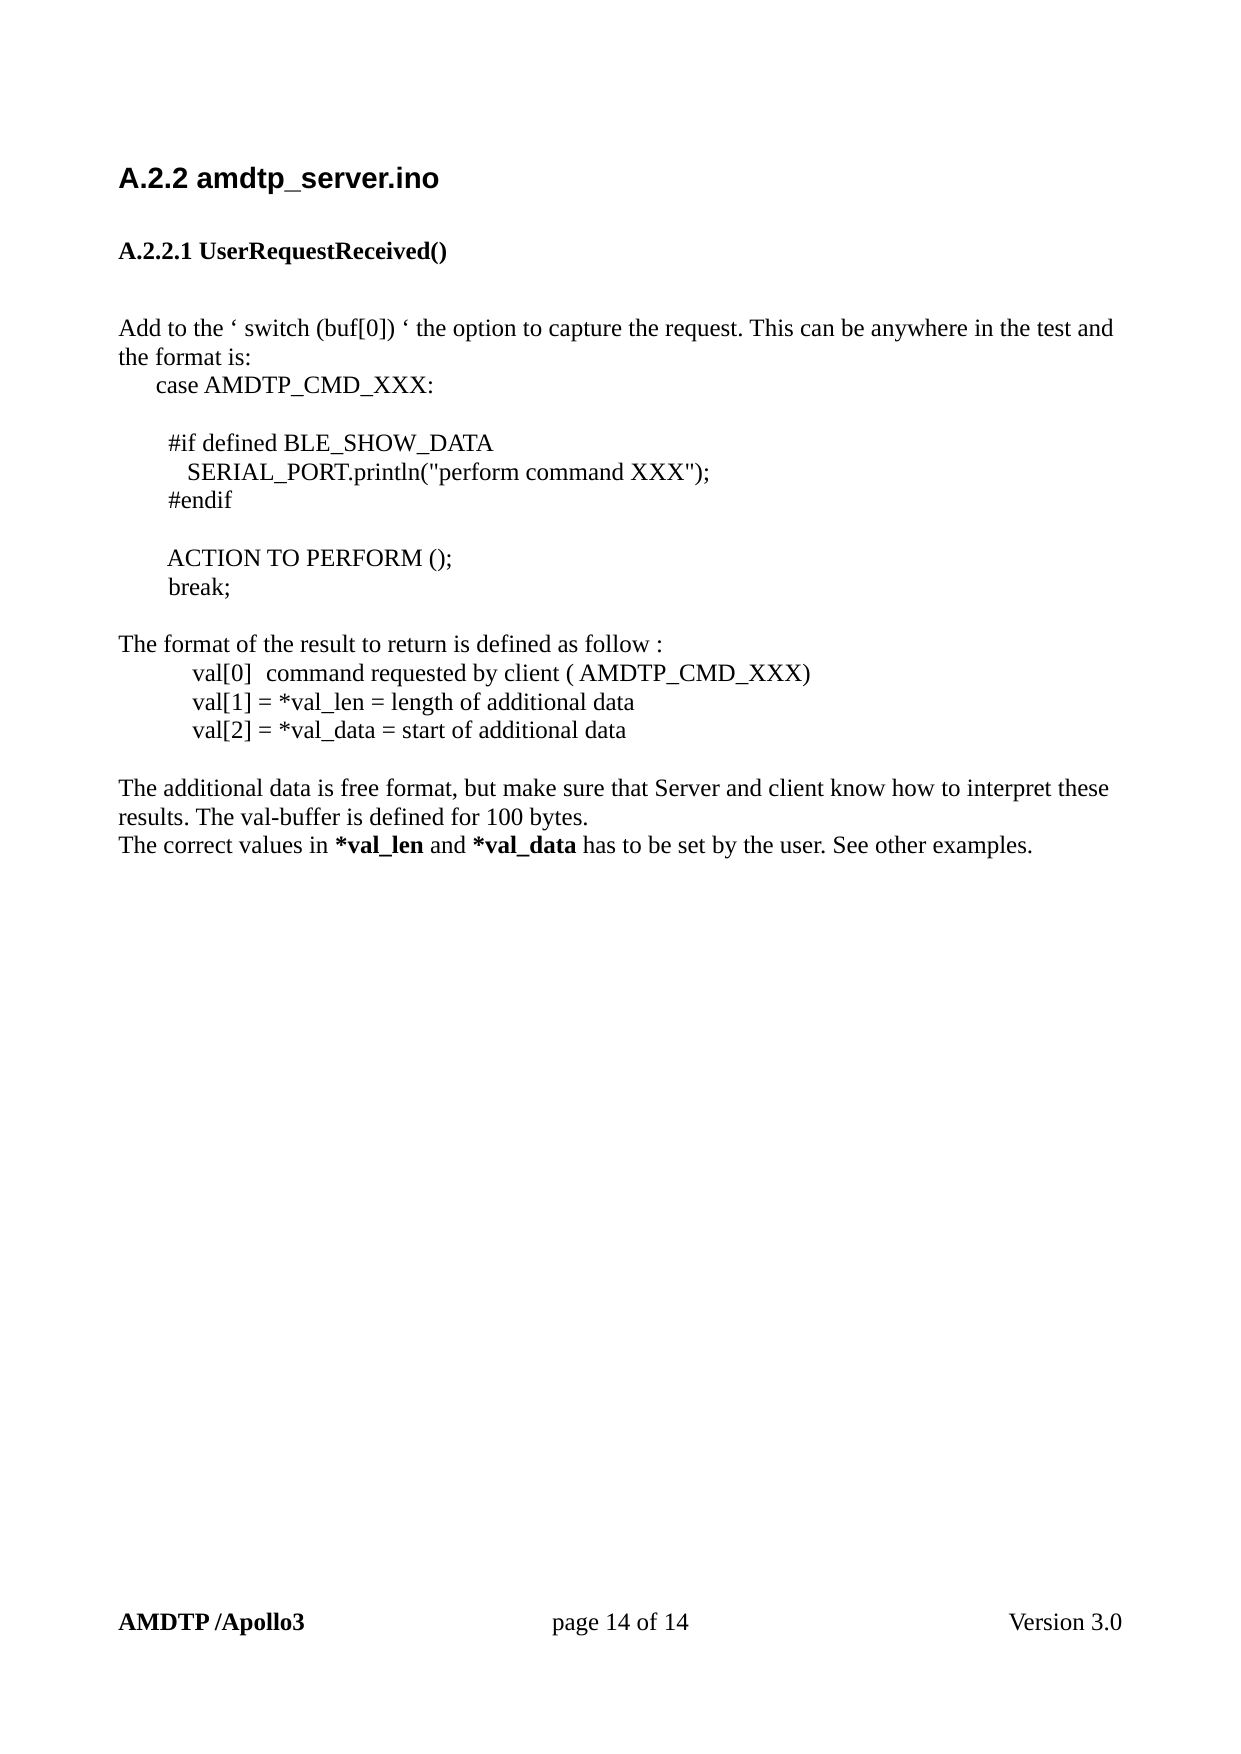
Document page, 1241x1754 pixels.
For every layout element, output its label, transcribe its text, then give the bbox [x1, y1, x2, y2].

text The additional data is free format, but make sure that Server and client know how to interpret these results. The val-buffer is defined for 100 bytes. [118, 773, 1122, 830]
text #endif [118, 485, 1122, 514]
text #if defined BLE_SHOW_DATA [118, 428, 1122, 457]
text A.2.2.1 UserRequestReceived() [118, 236, 1122, 265]
text SERIAL_PORT.println("perform command XXX"); [118, 457, 1122, 485]
subtitle A.2.2 amdtp_server.ino [118, 161, 1122, 195]
text val[1] = *val_len = length of additional data [118, 687, 1122, 715]
text Add to the ‘ switch (buf[0]) ‘ the option to capture the request. This can be anywhere in the test and the format is: [118, 313, 1122, 370]
text case AMDTP_CMD_XXX: [118, 370, 1122, 399]
text ACTION TO PERFORM (); [118, 543, 1122, 572]
text val[0] command requested by client ( AMDTP_CMD_XXX) [118, 658, 1122, 687]
text break; [118, 572, 1122, 600]
text val[2] = *val_data = start of additional data [118, 715, 1122, 744]
text The correct values in *val_len and *val_data has to be set by the user. See other examples. [118, 830, 1122, 859]
text The format of the result to return is defined as follow : [118, 629, 1122, 658]
